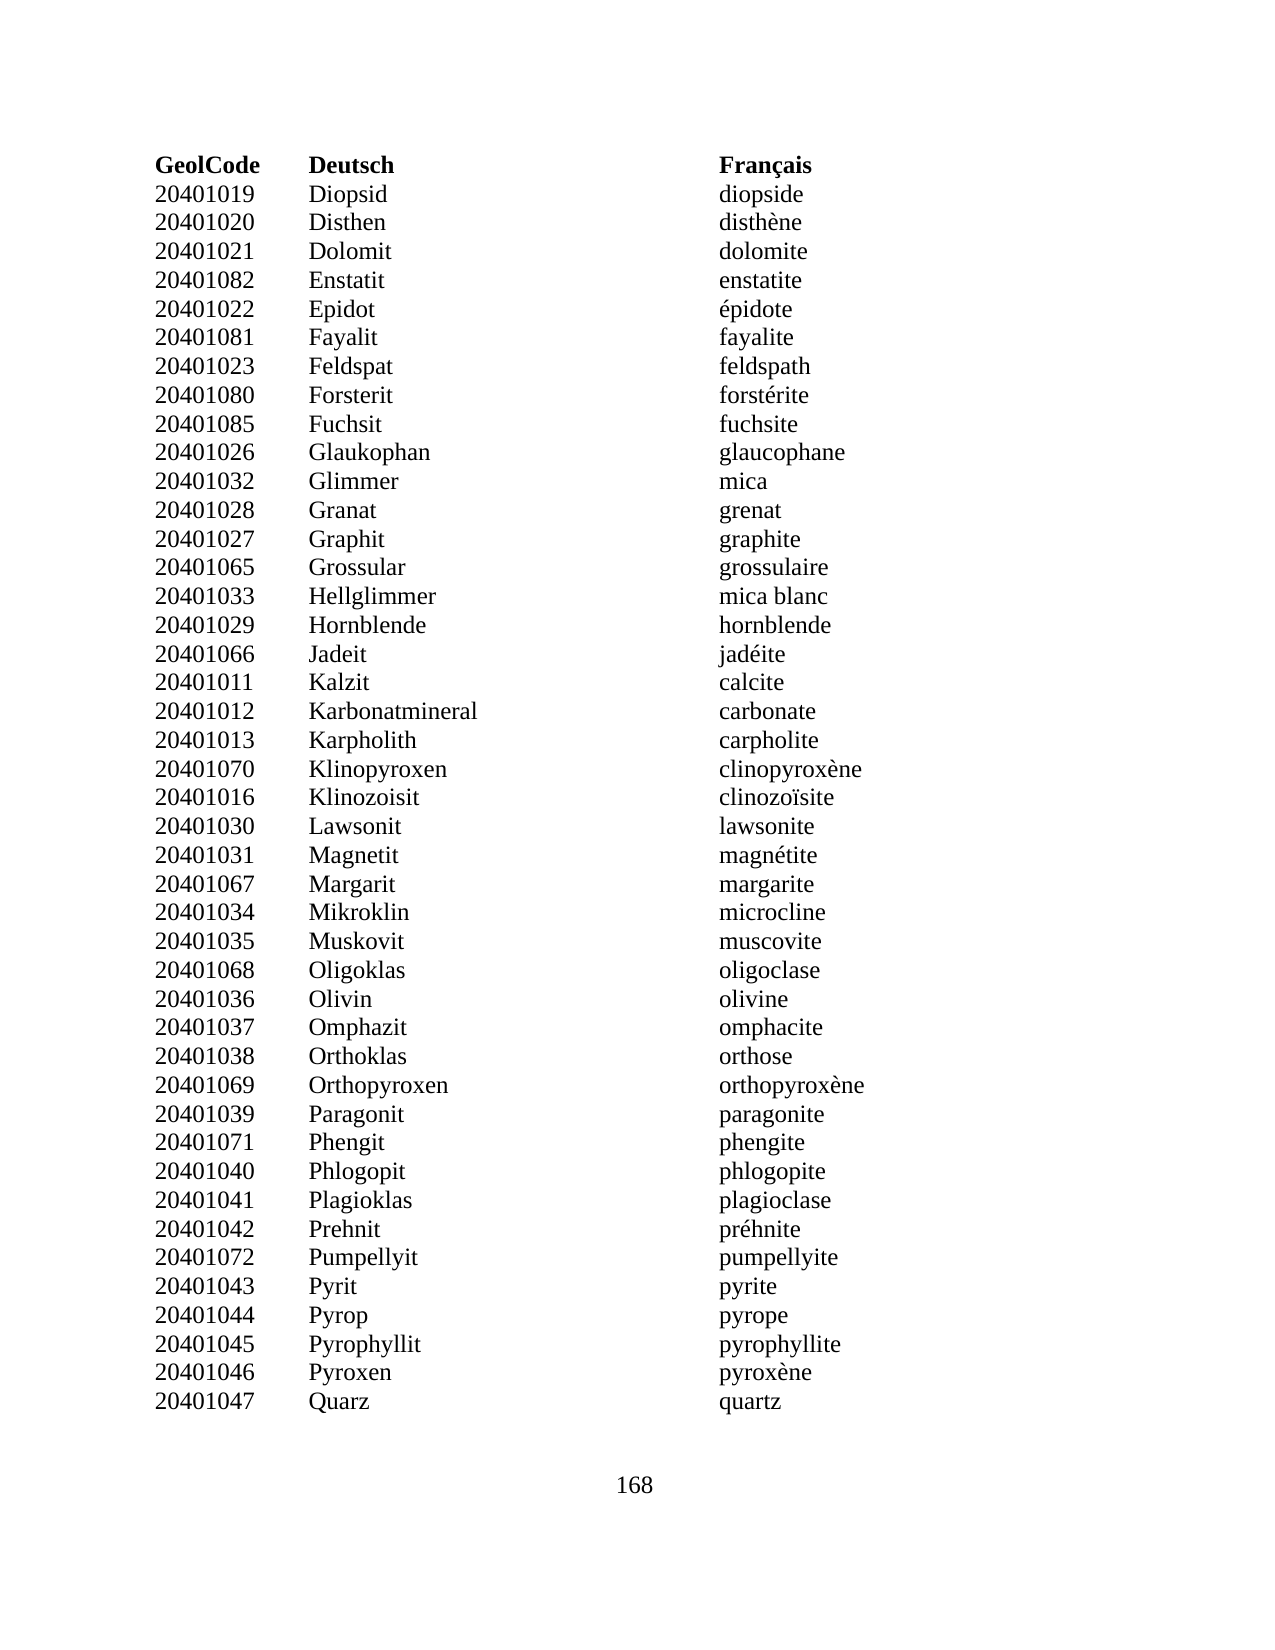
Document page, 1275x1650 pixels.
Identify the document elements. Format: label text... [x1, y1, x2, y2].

table_cell Diopsid [304, 179, 714, 207]
table_cell 20401067 [150, 869, 304, 897]
table_cell Glimmer [304, 466, 714, 495]
table_cell carbonate [714, 696, 1125, 725]
table_cell 20401065 [150, 553, 304, 581]
table_header Français [714, 150, 1125, 179]
table_cell 20401029 [150, 610, 304, 639]
table_cell 20401028 [150, 495, 304, 524]
table_cell grossulaire [714, 553, 1125, 581]
table_cell phlogopite [714, 1156, 1125, 1185]
table_cell omphacite [714, 1013, 1125, 1041]
table_cell Pumpellyit [304, 1243, 714, 1271]
table_cell Pyroxen [304, 1358, 714, 1386]
table_cell 20401069 [150, 1070, 304, 1099]
table_cell olivine [714, 984, 1125, 1012]
table_cell 20401085 [150, 409, 304, 437]
table_cell pyrophyllite [714, 1329, 1125, 1357]
table_cell Olivin [304, 984, 714, 1012]
table_cell oligoclase [714, 955, 1125, 984]
table_cell Mikroklin [304, 898, 714, 926]
table_cell Granat [304, 495, 714, 524]
table_cell Lawsonit [304, 811, 714, 840]
table_cell Phengit [304, 1128, 714, 1156]
table_cell 20401023 [150, 351, 304, 380]
table_cell 20401082 [150, 265, 304, 294]
table_cell pyroxène [714, 1358, 1125, 1386]
table_cell 20401012 [150, 696, 304, 725]
table_cell Enstatit [304, 265, 714, 294]
table_cell Plagioklas [304, 1185, 714, 1214]
table_cell Jadeit [304, 639, 714, 667]
table_cell 20401032 [150, 466, 304, 495]
table_cell Disthen [304, 208, 714, 236]
table_cell épidote [714, 294, 1125, 322]
table_cell diopside [714, 179, 1125, 207]
table_cell disthène [714, 208, 1125, 236]
table_cell fayalite [714, 323, 1125, 351]
table_cell 20401030 [150, 811, 304, 840]
table_cell Hellglimmer [304, 581, 714, 610]
table_cell 20401045 [150, 1329, 304, 1357]
table_cell 20401037 [150, 1013, 304, 1041]
table_cell Dolomit [304, 236, 714, 265]
table_cell forstérite [714, 380, 1125, 409]
table_cell plagioclase [714, 1185, 1125, 1214]
table_cell Fuchsit [304, 409, 714, 437]
table_cell Phlogopit [304, 1156, 714, 1185]
table_cell magnétite [714, 840, 1125, 869]
table_cell préhnite [714, 1214, 1125, 1242]
table_cell carpholite [714, 725, 1125, 754]
table_cell margarite [714, 869, 1125, 897]
table_cell glaucophane [714, 438, 1125, 466]
table_cell 20401020 [150, 208, 304, 236]
table_cell microcline [714, 898, 1125, 926]
table_cell phengite [714, 1128, 1125, 1156]
table_cell pyrope [714, 1300, 1125, 1329]
table_cell 20401038 [150, 1041, 304, 1070]
table_cell quartz [714, 1386, 1125, 1415]
table_cell Graphit [304, 524, 714, 552]
table_cell 20401031 [150, 840, 304, 869]
table_header GeolCode [150, 150, 304, 179]
table_cell 20401011 [150, 668, 304, 696]
table_cell 20401013 [150, 725, 304, 754]
table_cell mica [714, 466, 1125, 495]
table_cell Kalzit [304, 668, 714, 696]
table_cell 20401026 [150, 438, 304, 466]
table_cell Pyrophyllit [304, 1329, 714, 1357]
table_cell Karpholith [304, 725, 714, 754]
table_cell Orthopyroxen [304, 1070, 714, 1099]
table_cell Omphazit [304, 1013, 714, 1041]
table_cell 20401035 [150, 926, 304, 955]
table_cell Glaukophan [304, 438, 714, 466]
table_cell 20401034 [150, 898, 304, 926]
table_cell 20401080 [150, 380, 304, 409]
table_cell grenat [714, 495, 1125, 524]
table_cell 20401039 [150, 1099, 304, 1127]
table_cell muscovite [714, 926, 1125, 955]
table_cell fuchsite [714, 409, 1125, 437]
table_cell Klinozoisit [304, 783, 714, 811]
table_cell orthopyroxène [714, 1070, 1125, 1099]
table_cell 20401042 [150, 1214, 304, 1242]
table_cell dolomite [714, 236, 1125, 265]
table_cell Muskovit [304, 926, 714, 955]
table_cell 20401036 [150, 984, 304, 1012]
table_cell Quarz [304, 1386, 714, 1415]
table_cell 20401041 [150, 1185, 304, 1214]
table_cell Oligoklas [304, 955, 714, 984]
table_cell Pyrop [304, 1300, 714, 1329]
table_cell clinopyroxène [714, 754, 1125, 782]
table_cell 20401066 [150, 639, 304, 667]
table_cell Hornblende [304, 610, 714, 639]
table_cell paragonite [714, 1099, 1125, 1127]
table_cell 20401027 [150, 524, 304, 552]
table_cell Paragonit [304, 1099, 714, 1127]
table_cell 20401022 [150, 294, 304, 322]
table_cell pumpellyite [714, 1243, 1125, 1271]
table_cell Klinopyroxen [304, 754, 714, 782]
table_header Deutsch [304, 150, 714, 179]
table_cell orthose [714, 1041, 1125, 1070]
table_cell Pyrit [304, 1271, 714, 1300]
table_cell Margarit [304, 869, 714, 897]
table_cell 20401016 [150, 783, 304, 811]
table_cell feldspath [714, 351, 1125, 380]
table_cell Feldspat [304, 351, 714, 380]
table_cell clinozoïsite [714, 783, 1125, 811]
table_cell Forsterit [304, 380, 714, 409]
table_cell 20401070 [150, 754, 304, 782]
table_cell Karbonatmineral [304, 696, 714, 725]
table_cell hornblende [714, 610, 1125, 639]
table_cell 20401043 [150, 1271, 304, 1300]
table_cell lawsonite [714, 811, 1125, 840]
table_cell 20401021 [150, 236, 304, 265]
table_cell mica blanc [714, 581, 1125, 610]
table_cell jadéite [714, 639, 1125, 667]
table_cell Fayalit [304, 323, 714, 351]
table_cell 20401047 [150, 1386, 304, 1415]
table_cell 20401068 [150, 955, 304, 984]
table_cell Grossular [304, 553, 714, 581]
table_cell pyrite [714, 1271, 1125, 1300]
table_cell 20401081 [150, 323, 304, 351]
table_cell Epidot [304, 294, 714, 322]
table_cell graphite [714, 524, 1125, 552]
table_cell 20401044 [150, 1300, 304, 1329]
table_cell Magnetit [304, 840, 714, 869]
table_cell enstatite [714, 265, 1125, 294]
table_cell 20401040 [150, 1156, 304, 1185]
table_cell 20401019 [150, 179, 304, 207]
table_cell 20401046 [150, 1358, 304, 1386]
table_cell 20401071 [150, 1128, 304, 1156]
table_cell 20401033 [150, 581, 304, 610]
table_cell Prehnit [304, 1214, 714, 1242]
table_cell 20401072 [150, 1243, 304, 1271]
table_cell Orthoklas [304, 1041, 714, 1070]
table_cell calcite [714, 668, 1125, 696]
